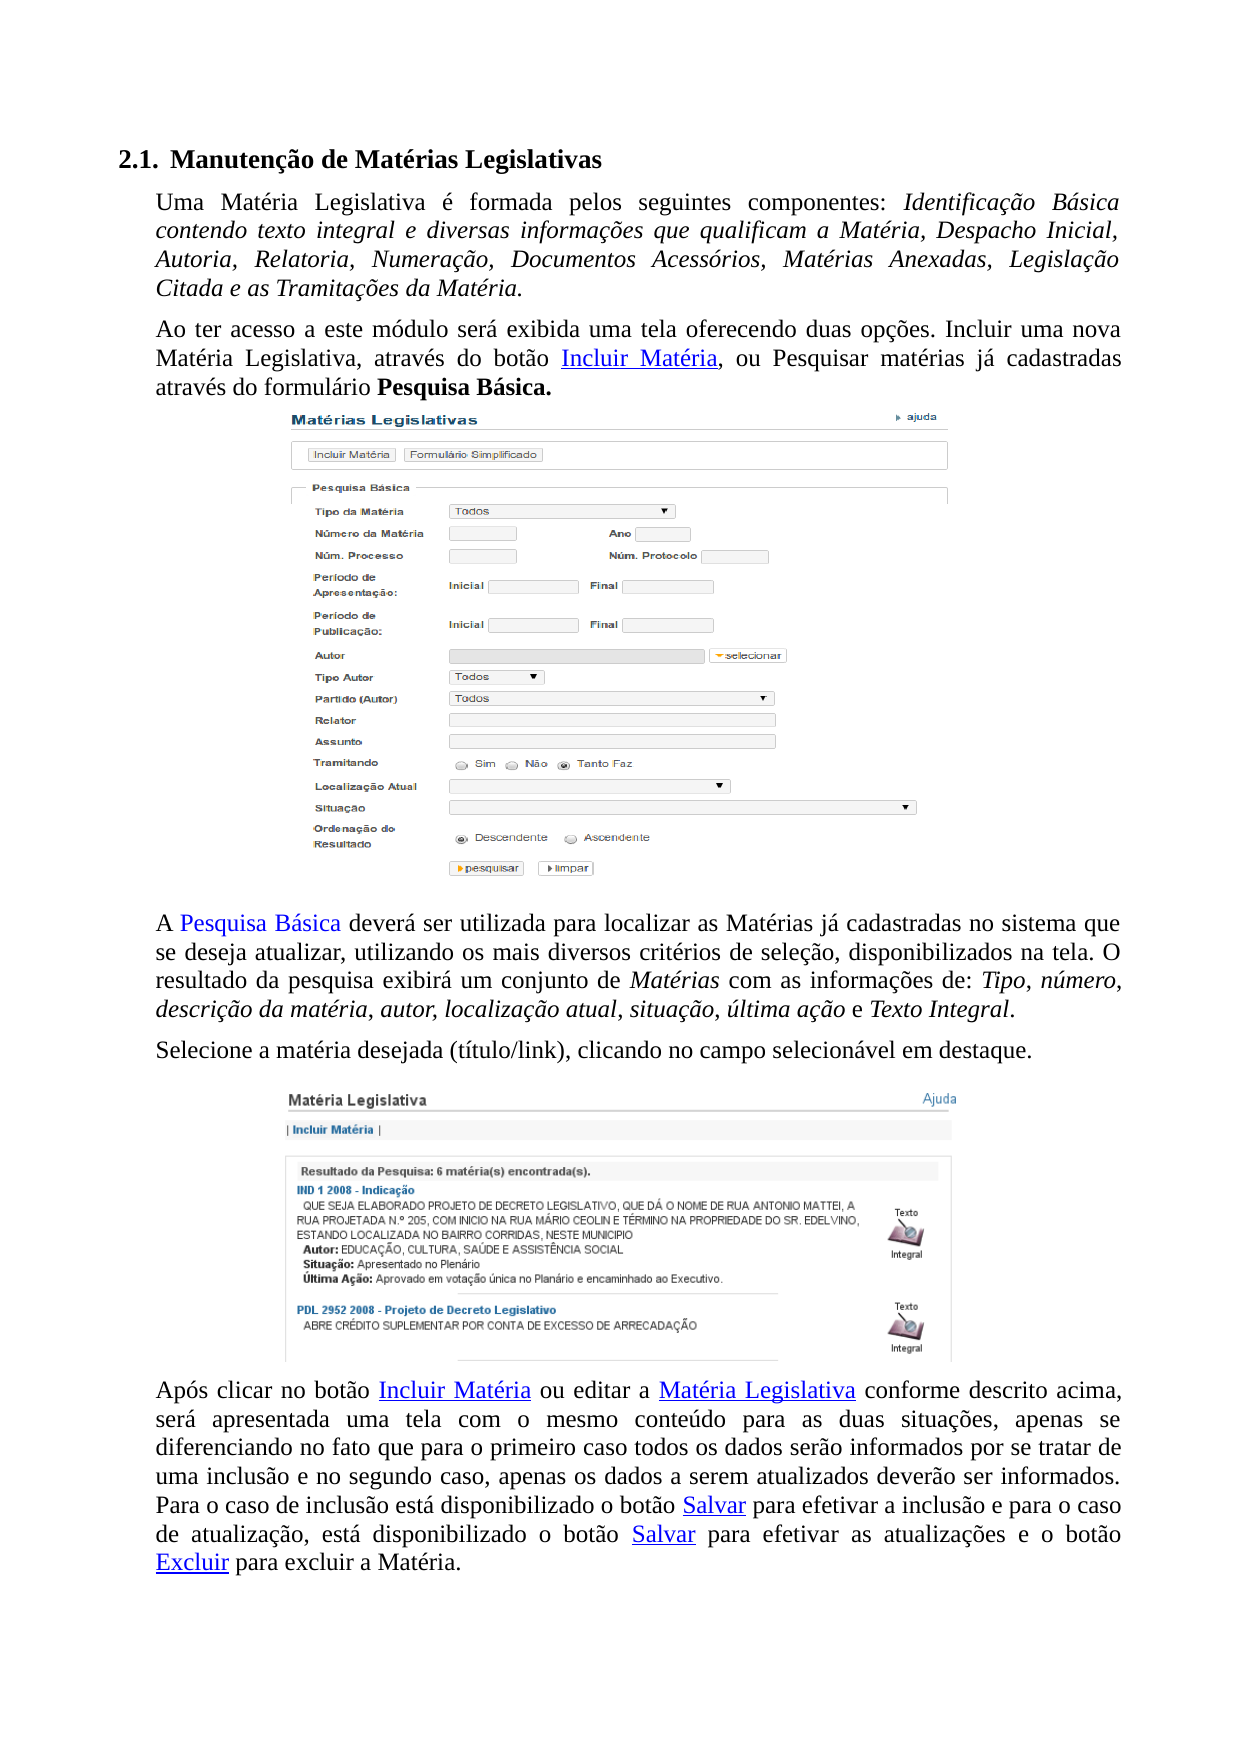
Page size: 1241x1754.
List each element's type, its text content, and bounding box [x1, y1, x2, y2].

subtitle 2.1. Manutenção de Matérias Legislativas [118, 143, 1122, 174]
text A Pesquisa Básica deverá ser utilizada para localizar as Matérias já cadastradas no sistema que se deseja atualizar, utilizando os mais diversos critérios de seleção, disponibilizados na tela. O resultado da pesquisa exibirá um conjunto de Matérias com as informações de: Tipo, número, descrição da matéria, autor, localização atual, situação, última ação e Texto Integral. [155, 908, 1122, 1023]
text Após clicar no botão Incluir Matéria ou editar a Matéria Legislativa conforme descrito acima, será apresentada uma tela com o mesmo conteúdo para as duas situações, apenas se diferenciando no fato que para o primeiro caso todos os dados serão informados por se tratar de uma inclusão e no segundo caso, apenas os dados a serem atualizados deverão ser informados. Para o caso de inclusão está disponibilizado o botão Salvar para efetivar a inclusão e para o caso de atualização, está disponibilizado o botão Salvar para efetivar as atualizações e o botão Excluir para excluir a Matéria. [155, 1077, 1122, 1576]
picture [288, 413, 952, 878]
text Selecione a matéria desejada (título/link), clicando no campo selecionável em destaque. [155, 1036, 1122, 1064]
text Uma Matéria Legislativa é formada pelos seguintes componentes: Identificação Básica contendo texto integral e diversas informações que qualificam a Matéria, Despacho Inicial, Autoria, Relatoria, Numeração, Documentos Acessórios, Matérias Anexadas, Legislação Citada e as Tramitações da Matéria. [155, 187, 1122, 302]
text Ao ter acesso a este módulo será exibida uma tela oferecendo duas opções. Incluir uma nova Matéria Legislativa, através do botão Incluir Matéria, ou Pesquisar matérias já cadastradas através do formulário Pesquisa Básica. [155, 314, 1122, 401]
picture [282, 1090, 959, 1362]
